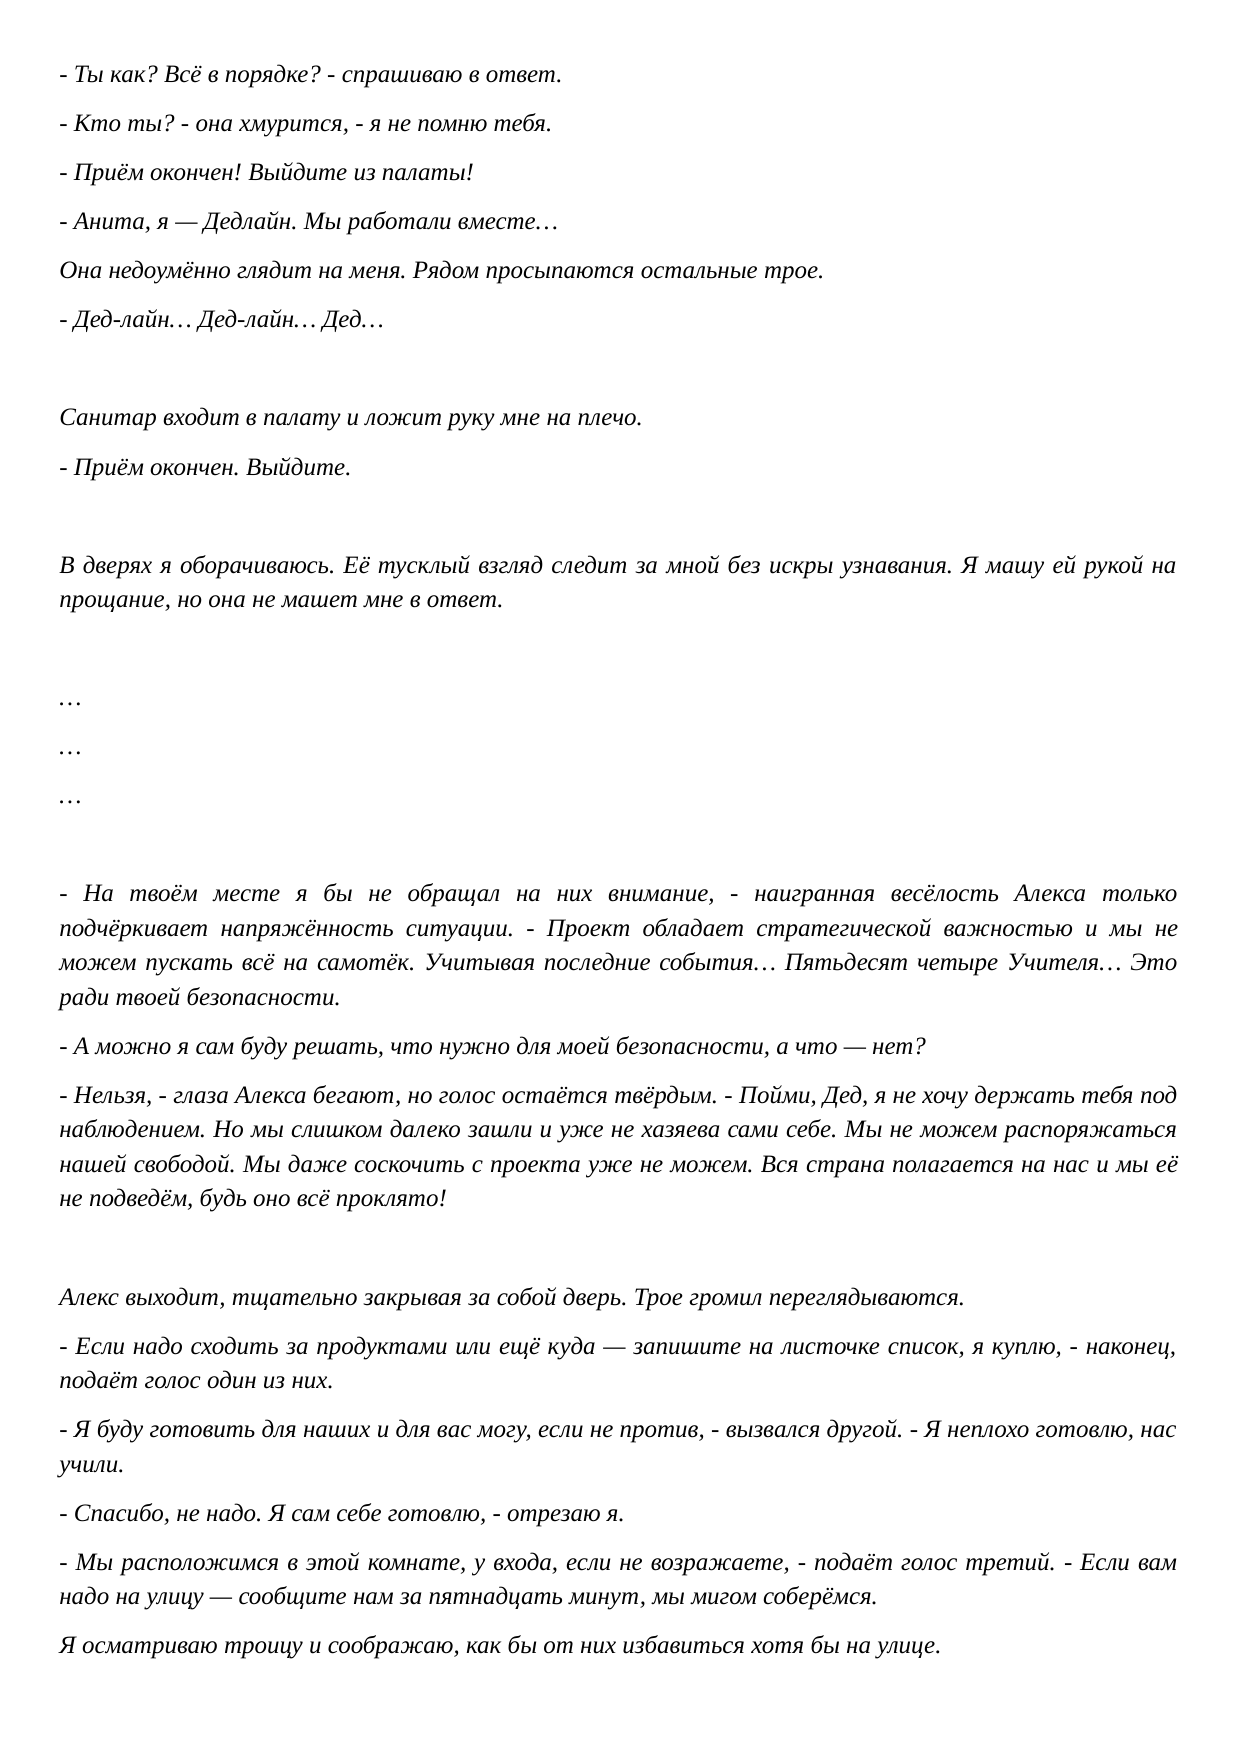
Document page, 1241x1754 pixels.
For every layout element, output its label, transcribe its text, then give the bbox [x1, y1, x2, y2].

text - Приём окончен! Выйдите из палаты! [59, 157, 1181, 186]
text - Дед-лайн… Дед-лайн… Дед… [59, 304, 1181, 333]
text - Приём окончен. Выйдите. [59, 452, 1181, 480]
text - Анита, я — Дедлайн. Мы работали вместе… [59, 206, 1181, 235]
text - На твоём месте я бы не обращал на них внимание, - наигранная весёлость Алекса только подчёркивает напряжённость ситуации. - Проект обладает стратегической важностью и мы не можем пускать всё на самотёк. Учитывая последние события… Пятьдесят четыре Учителя… Это ради твоей безопасности. [59, 878, 1181, 1011]
text - А можно я сам буду решать, что нужно для моей безопасности, а что — нет? [59, 1031, 1181, 1060]
text … [59, 682, 1181, 711]
text … [59, 731, 1181, 760]
text Она недоумённо глядит на меня. Рядом просыпаются остальные трое. [59, 255, 1181, 284]
text … [59, 780, 1181, 809]
text - Я буду готовить для наших и для вас могу, если не против, - вызвался другой. - Я неплохо готовлю, нас учили. [59, 1414, 1181, 1477]
text В дверях я оборачиваюсь. Её тусклый взгляд следит за мной без искры узнавания. Я машу ей рукой на прощание, но она не машет мне в ответ. [59, 550, 1181, 613]
text Я осматриваю троицу и соображаю, как бы от них избавиться хотя бы на улице. [59, 1630, 1181, 1659]
text - Нельзя, - глаза Алекса бегают, но голос остаётся твёрдым. - Пойми, Дед, я не хочу держать тебя под наблюдением. Но мы слишком далеко зашли и уже не хазяева сами себе. Мы не можем распоряжаться нашей свободой. Мы даже соскочить с проекта уже не можем. Вся страна полагается на нас и мы её не подведём, будь оно всё проклято! [59, 1080, 1181, 1212]
text Алекс выходит, тщательно закрывая за собой дверь. Трое громил переглядываются. [59, 1282, 1181, 1310]
text - Кто ты? - она хмурится, - я не помню тебя. [59, 108, 1181, 137]
text - Ты как? Всё в порядке? - спрашиваю в ответ. [59, 59, 1181, 88]
text Санитар входит в палату и ложит руку мне на плечо. [59, 402, 1181, 431]
text - Мы расположимся в этой комнате, у входа, если не возражаете, - подаёт голос третий. - Если вам надо на улицу — сообщите нам за пятнадцать минут, мы мигом соберёмся. [59, 1547, 1181, 1610]
text - Если надо сходить за продуктами или ещё куда — запишите на листочке список, я куплю, - наконец, подаёт голос один из них. [59, 1331, 1181, 1394]
text - Спасибо, не надо. Я сам себе готовлю, - отрезаю я. [59, 1498, 1181, 1527]
